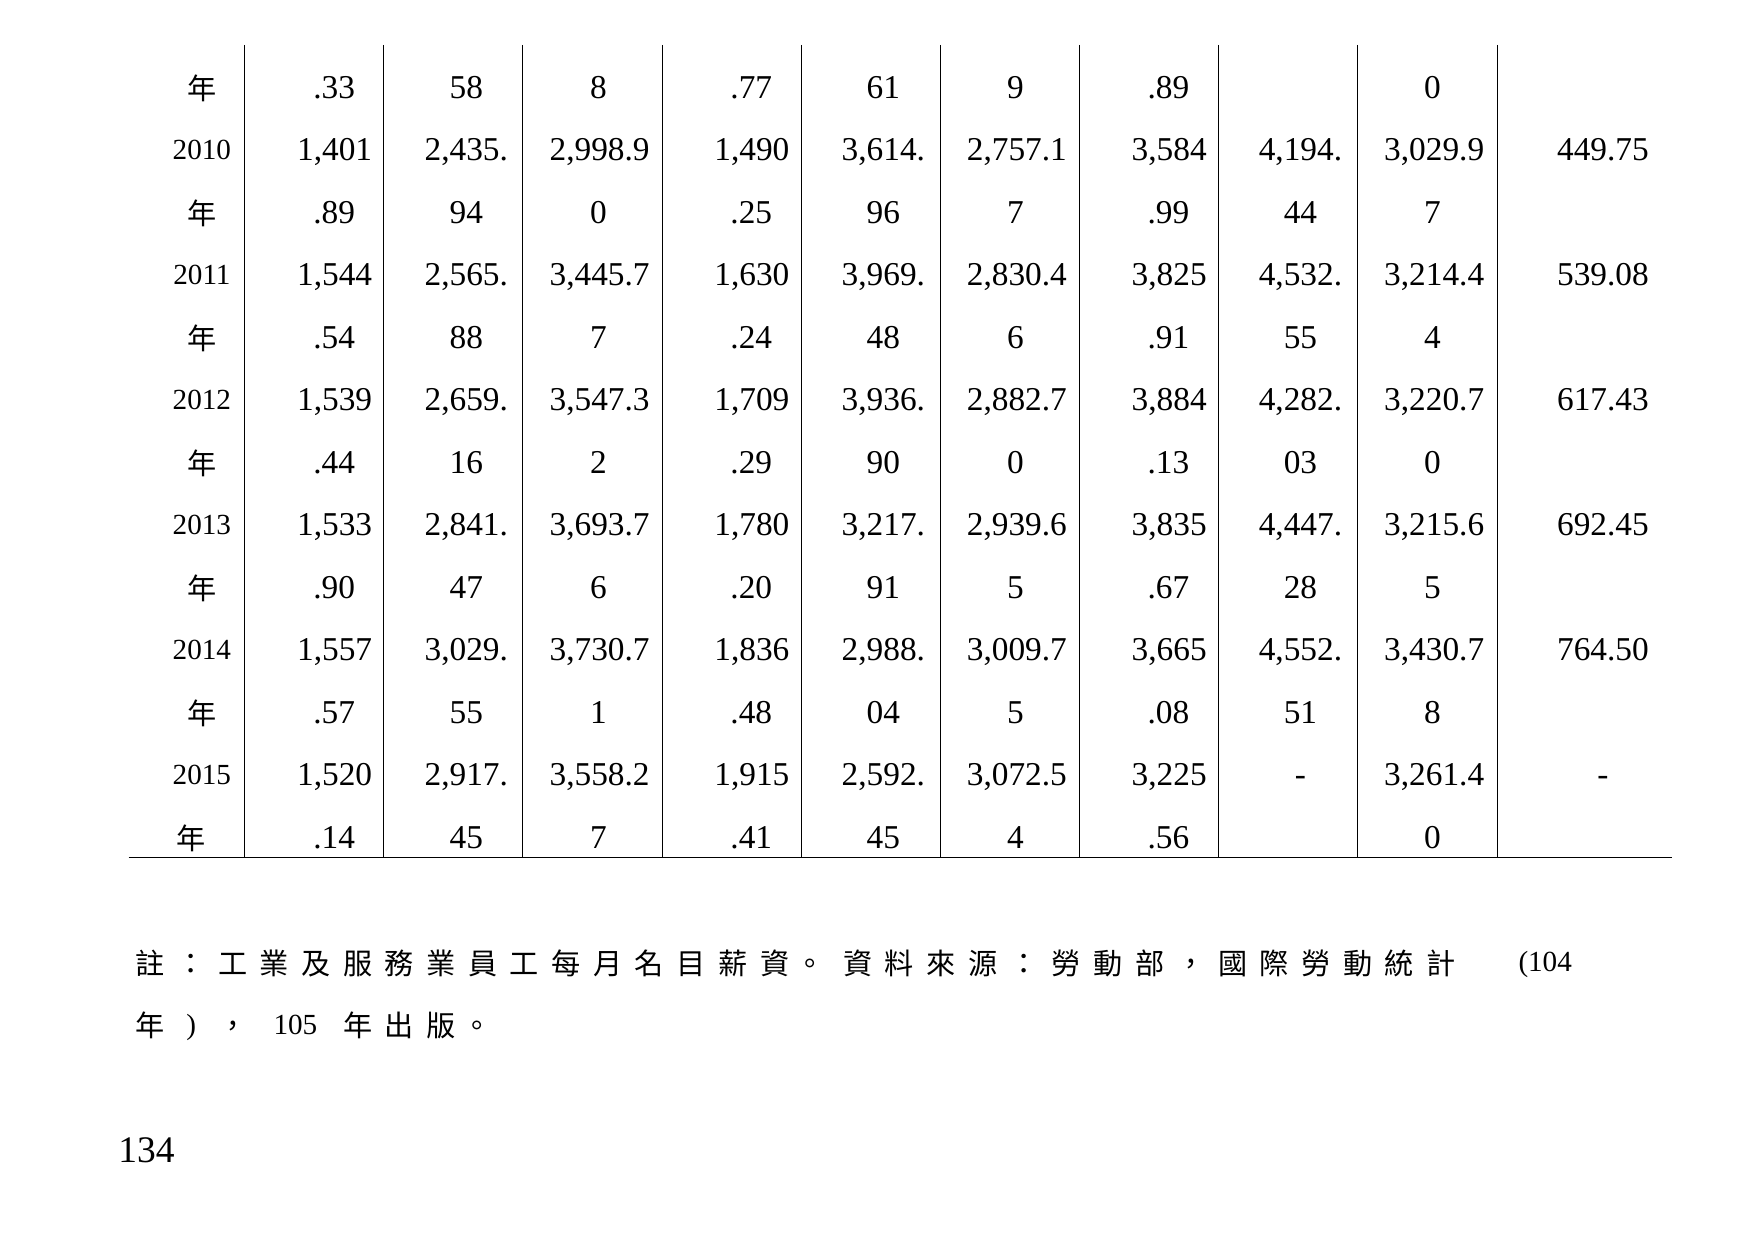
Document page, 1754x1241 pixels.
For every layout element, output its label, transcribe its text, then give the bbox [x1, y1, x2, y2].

table_cell 3,009.75 [941, 607, 1079, 732]
table_cell 3,029.55 [384, 607, 522, 732]
table_cell 2012年 [129, 357, 244, 482]
table_cell .89 [1080, 45, 1218, 107]
table_cell 1,401.89 [245, 107, 383, 232]
table_cell 1,520.14 [245, 732, 383, 857]
table_cell - [1219, 732, 1357, 857]
table_cell - [1219, 45, 1357, 107]
table_cell 4,552.51 [1219, 607, 1357, 732]
table_cell 3,261.40 [1358, 732, 1497, 857]
table_cell 2,830.46 [941, 232, 1079, 357]
table_cell 2,939.65 [941, 482, 1079, 607]
table_cell 8 [523, 45, 662, 107]
table_cell 61 [802, 45, 940, 107]
table_cell 3,072.54 [941, 732, 1079, 857]
table_cell 1,539.44 [245, 357, 383, 482]
table_cell 2,917.45 [384, 732, 522, 857]
table_cell 9 [941, 45, 1079, 107]
table_cell 449.75 [1498, 107, 1672, 232]
table_cell 1,544.54 [245, 232, 383, 357]
table_cell 2013年 [129, 482, 244, 607]
table_cell 3,969.48 [802, 232, 940, 357]
table_cell 3,430.78 [1358, 607, 1497, 732]
table_cell 3,214.44 [1358, 232, 1497, 357]
table_cell 3,584.99 [1080, 107, 1218, 232]
table_cell 2,988.04 [802, 607, 940, 732]
table_cell 4,194.44 [1219, 107, 1357, 232]
table_cell 1,630.24 [663, 232, 801, 357]
table_cell 2011年 [129, 232, 244, 357]
table_cell 2,998.90 [523, 107, 662, 232]
table_cell 4,282.03 [1219, 357, 1357, 482]
table_cell 3,029.97 [1358, 107, 1497, 232]
table_cell 1,780.20 [663, 482, 801, 607]
table_cell 3,445.77 [523, 232, 662, 357]
table_cell - [1498, 732, 1672, 857]
text 註：工業及服務業員工每月名目薪資。資料來源：勞動部，國際勞動統計 (104年)，105年出版。 [128, 920, 1628, 1045]
table_cell 3,215.65 [1358, 482, 1497, 607]
table_cell 3,225.56 [1080, 732, 1218, 857]
table_cell .33 [245, 45, 383, 107]
table_cell 539.08 [1498, 232, 1672, 357]
table_cell 1,709.29 [663, 357, 801, 482]
table_cell 1,836.48 [663, 607, 801, 732]
table_cell 3,217.91 [802, 482, 940, 607]
table_cell 3,730.71 [523, 607, 662, 732]
table_cell 1,490.25 [663, 107, 801, 232]
table_cell 2,841.47 [384, 482, 522, 607]
table_cell 2010年 [129, 107, 244, 232]
table_cell 3,884.13 [1080, 357, 1218, 482]
table_cell 3,614.96 [802, 107, 940, 232]
table_cell 2014年 [129, 607, 244, 732]
table_cell 2,435.94 [384, 107, 522, 232]
table_cell 1,915.41 [663, 732, 801, 857]
table_cell 2,565.88 [384, 232, 522, 357]
table_cell 1,533.90 [245, 482, 383, 607]
table_cell 3,693.76 [523, 482, 662, 607]
table_cell 0 [1358, 45, 1497, 107]
table_cell 3,665.08 [1080, 607, 1218, 732]
table_cell 4,532.55 [1219, 232, 1357, 357]
table_cell 692.45 [1498, 482, 1672, 607]
table_cell 3,547.32 [523, 357, 662, 482]
table_cell 3,936.90 [802, 357, 940, 482]
table_cell 3,558.27 [523, 732, 662, 857]
table_cell 2015年 [129, 732, 244, 857]
table_cell 764.50 [1498, 607, 1672, 732]
table_cell 1,557.57 [245, 607, 383, 732]
table_cell 3,835.67 [1080, 482, 1218, 607]
table_cell 2,592.45 [802, 732, 940, 857]
table_cell [1498, 45, 1672, 107]
table_cell 617.43 [1498, 357, 1672, 482]
table_cell .77 [663, 45, 801, 107]
table_cell 2,659.16 [384, 357, 522, 482]
table_cell 2,882.70 [941, 357, 1079, 482]
table_cell 2,757.17 [941, 107, 1079, 232]
table_cell 年 [129, 45, 244, 107]
table_cell 3,220.70 [1358, 357, 1497, 482]
table_cell 3,825.91 [1080, 232, 1218, 357]
table_cell 58 [384, 45, 522, 107]
table_cell 4,447.28 [1219, 482, 1357, 607]
